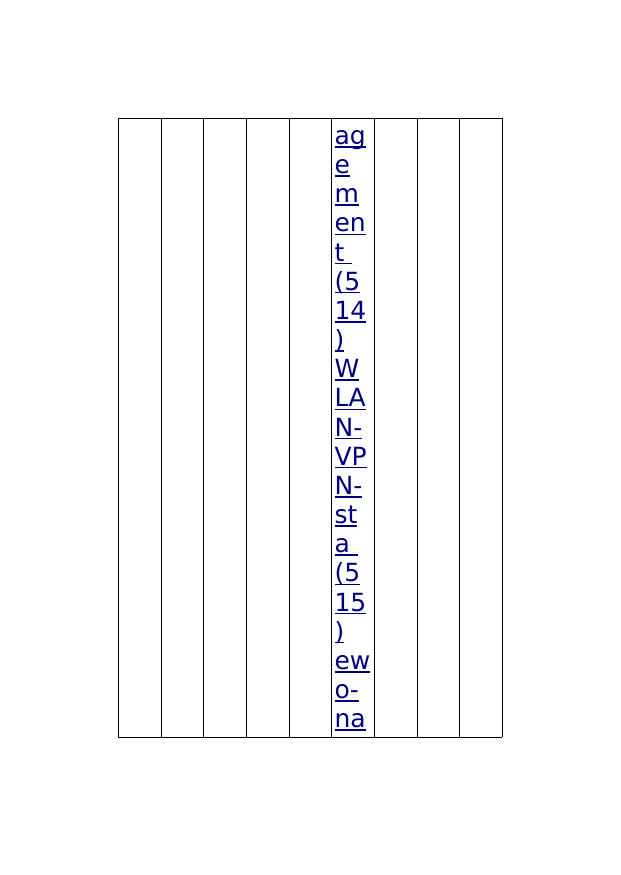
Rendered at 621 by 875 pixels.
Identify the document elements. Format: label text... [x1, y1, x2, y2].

table_cell [119, 119, 161, 737]
table_cell [375, 119, 417, 737]
table_cell [162, 119, 203, 737]
table_cell [204, 119, 246, 737]
table_cell [247, 119, 289, 737]
table_cell [460, 119, 502, 737]
table_cell agement (514) WLAN-VPN-sta (515) ewo-na [332, 119, 374, 737]
table_cell [290, 119, 331, 737]
table_cell [418, 119, 459, 737]
